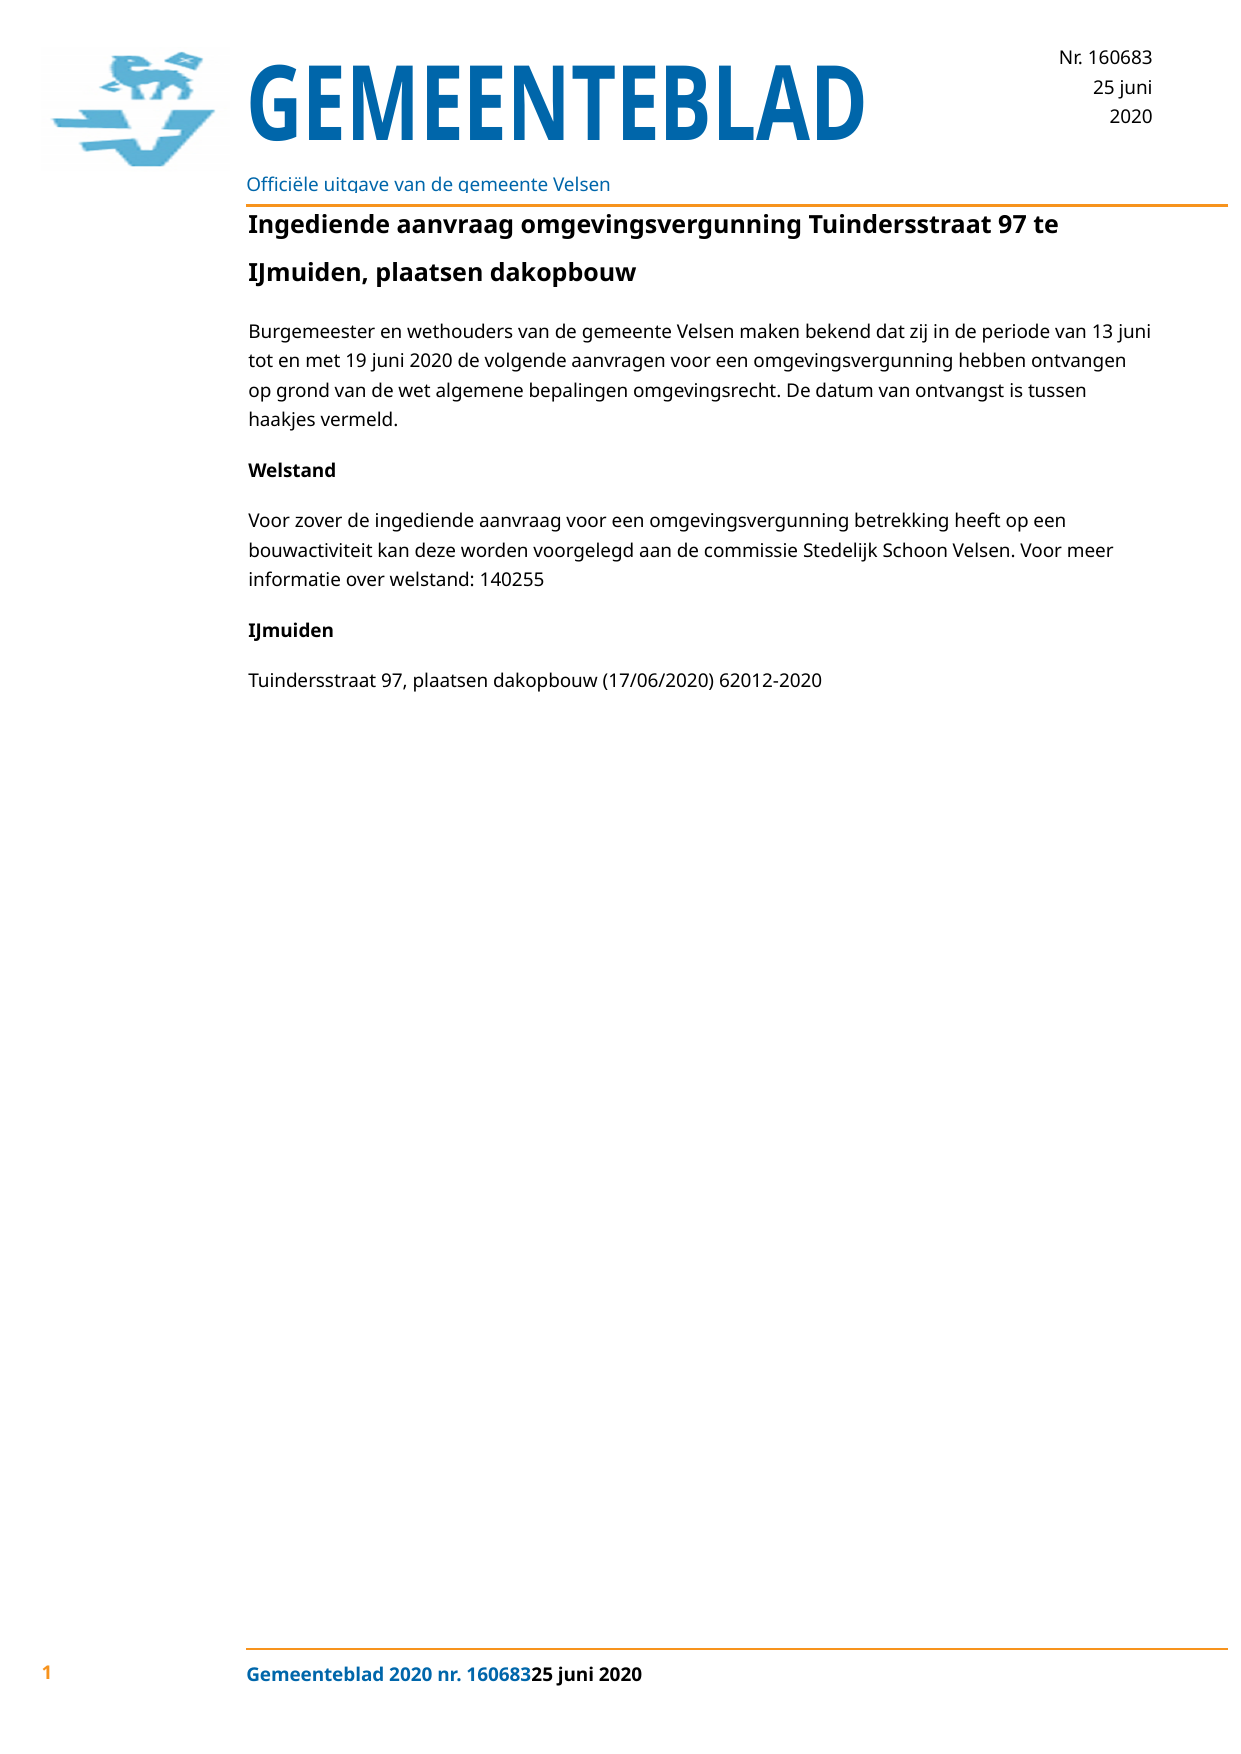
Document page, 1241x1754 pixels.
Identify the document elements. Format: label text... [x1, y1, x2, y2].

text Ingediende aanvraag omgevingsvergunning Tuindersstraat 97 te IJmuiden, plaatsen dakopbouw [248, 207, 1152, 288]
text IJmuiden [248, 617, 1152, 643]
text Tuindersstraat 97, plaatsen dakopbouw (17/06/2020) 62012-2020 [248, 667, 1152, 693]
text Welstand [248, 457, 1152, 483]
text Burgemeester en wethouders van de gemeente Velsen maken bekend dat zij in de periode van 13 juni tot en met 19 juni 2020 de volgende aanvragen voor een omgevingsvergunning hebben ontvangen op grond van de wet algemene bepalingen omgevingsrecht. De datum van ontvangst is tussen haakjes vermeld. [248, 318, 1152, 432]
picture [41, 47, 231, 172]
text Voor zover de ingediende aanvraag voor een omgevingsvergunning betrekking heeft op een bouwactiviteit kan deze worden voorgelegd aan de commissie Stedelijk Schoon Velsen. Voor meer informatie over welstand: 140255 [248, 507, 1152, 592]
